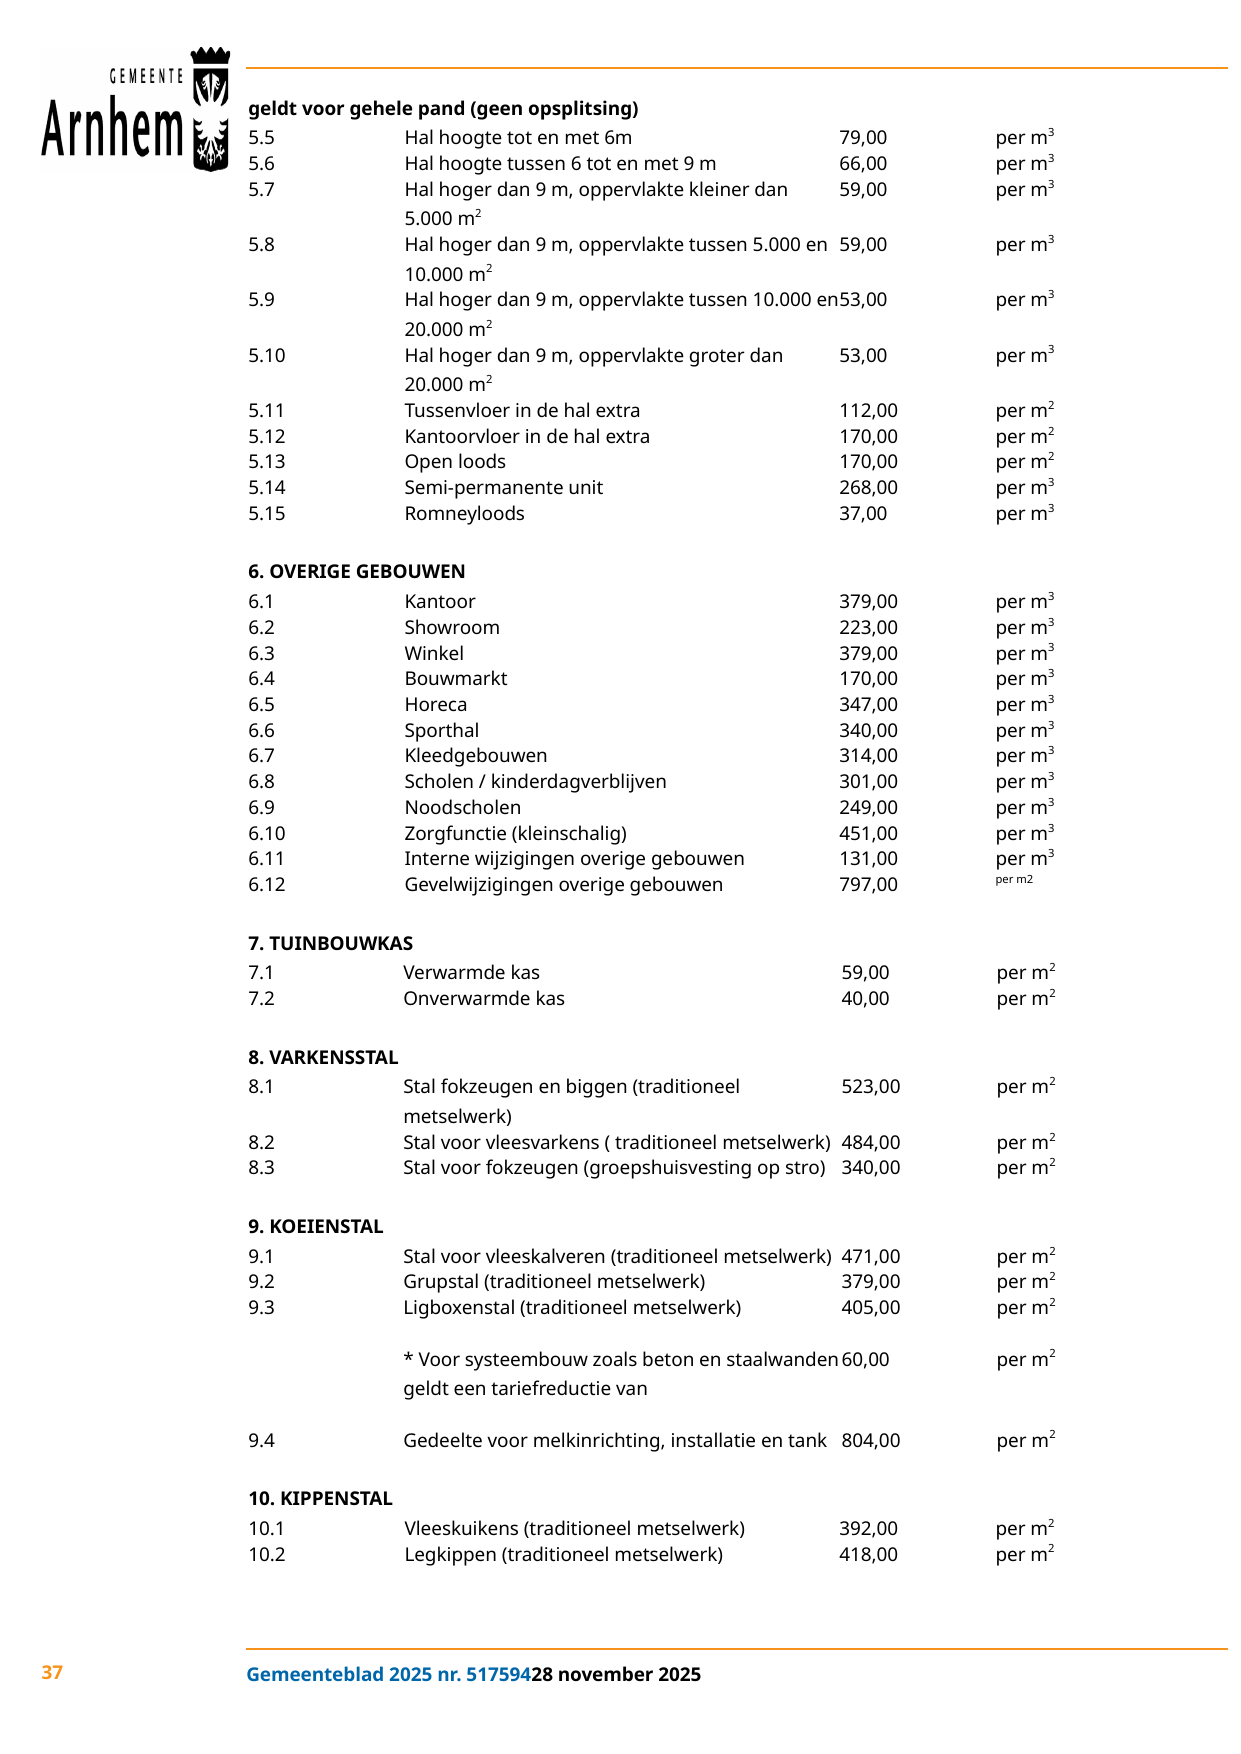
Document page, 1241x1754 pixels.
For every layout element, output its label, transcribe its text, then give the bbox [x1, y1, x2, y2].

table_cell [841, 1320, 996, 1346]
table_cell 53,00 [839, 342, 995, 397]
table_cell 5.9 [248, 287, 404, 342]
table_cell 347,00 [839, 691, 995, 717]
table_cell 6.9 [248, 794, 404, 820]
table_cell per m3 [995, 743, 1152, 768]
table_cell Ligboxenstal (traditioneel metselwerk) [403, 1294, 841, 1320]
table_cell 451,00 [839, 820, 995, 846]
table_cell 131,00 [839, 846, 995, 871]
table_cell Legkippen (traditioneel metselwerk) [404, 1541, 839, 1566]
table_cell 5.10 [248, 342, 404, 397]
table_cell per m2 [996, 1294, 1152, 1320]
table_cell 9.4 [248, 1427, 403, 1452]
table_cell 405,00 [841, 1294, 996, 1320]
table_cell Gedeelte voor melkinrichting, installatie en tank [403, 1427, 841, 1452]
table_cell per m2 [995, 449, 1152, 474]
table_header 392,00 [839, 1515, 995, 1541]
table_cell Open loods [404, 449, 839, 474]
table_cell 5.8 [248, 231, 404, 287]
table_cell [996, 1320, 1152, 1346]
table_header 6.1 [248, 588, 404, 614]
table_cell 6.5 [248, 691, 404, 717]
table_cell Hal hoogte tussen 6 tot en met 9 m [404, 150, 839, 176]
table_cell per m3 [995, 474, 1152, 500]
table_cell 340,00 [839, 717, 995, 743]
table_cell 249,00 [839, 794, 995, 820]
table_cell per m3 [995, 717, 1152, 743]
table_cell per m2 [996, 1155, 1152, 1180]
table_cell per m2 [996, 1346, 1152, 1401]
text 9. KOEIENSTAL [248, 1213, 1152, 1239]
table_cell 5.14 [248, 474, 404, 500]
table_header per m2 [996, 960, 1152, 985]
table_cell per m2 [996, 1129, 1152, 1154]
table_header per m2 [995, 1515, 1152, 1541]
table_header 10.1 [248, 1515, 404, 1541]
table_cell Noodscholen [404, 794, 839, 820]
table_cell Zorgfunctie (kleinschalig) [404, 820, 839, 846]
picture [41, 47, 231, 172]
table_cell 8.2 [248, 1129, 403, 1154]
table_cell 5.13 [248, 449, 404, 474]
table_cell 10.2 [248, 1541, 404, 1566]
table_cell per m3 [995, 500, 1152, 526]
table_cell 5.6 [248, 150, 404, 176]
table_cell 6.6 [248, 717, 404, 743]
table_cell Tussenvloer in de hal extra [404, 397, 839, 423]
table_cell Kantoorvloer in de hal extra [404, 423, 839, 449]
table_header per m3 [995, 588, 1152, 614]
table_cell 484,00 [841, 1129, 996, 1154]
table_cell Gevelwijzigingen overige gebouwen [404, 871, 839, 897]
table_header 59,00 [841, 960, 996, 985]
table_header 523,00 [841, 1074, 996, 1129]
table_cell per m2 [995, 423, 1152, 449]
table_cell per m3 [995, 176, 1152, 231]
table_cell 37,00 [839, 500, 995, 526]
table_header 379,00 [839, 588, 995, 614]
table_cell Bouwmarkt [404, 666, 839, 691]
table_header 5.5 [248, 125, 404, 150]
table_cell Romneyloods [404, 500, 839, 526]
text 8. VARKENSSTAL [248, 1044, 1152, 1069]
table_cell per m3 [995, 231, 1152, 287]
table_cell [403, 1401, 841, 1427]
table_cell per m2 [996, 1427, 1152, 1452]
table_cell per m3 [995, 614, 1152, 640]
text 10. KIPPENSTAL [248, 1485, 1152, 1511]
table_cell [839, 1566, 995, 1592]
table_cell [248, 1320, 403, 1346]
table_cell Interne wijzigingen overige gebouwen [404, 846, 839, 871]
table_cell 5.7 [248, 176, 404, 231]
table_cell [841, 1401, 996, 1427]
table_cell [248, 1401, 403, 1427]
table_cell per m2 [996, 1269, 1152, 1294]
table_cell 9.3 [248, 1294, 403, 1320]
table_cell 268,00 [839, 474, 995, 500]
table_cell per m2 [995, 397, 1152, 423]
table_cell Showroom [404, 614, 839, 640]
table_header Hal hoogte tot en met 6m [404, 125, 839, 150]
table_cell 418,00 [839, 1541, 995, 1566]
text 7. TUINBOUWKAS [248, 930, 1152, 956]
table_header Verwarmde kas [403, 960, 841, 985]
table_header 9.1 [248, 1243, 403, 1268]
table_cell Kleedgebouwen [404, 743, 839, 768]
table_cell 340,00 [841, 1155, 996, 1180]
table_cell 6.3 [248, 640, 404, 666]
table_cell [248, 1346, 403, 1401]
table_cell 6.2 [248, 614, 404, 640]
table_cell 301,00 [839, 769, 995, 794]
table_cell 6.10 [248, 820, 404, 846]
table_cell 6.7 [248, 743, 404, 768]
table_cell 8.3 [248, 1155, 403, 1180]
table_cell per m3 [995, 820, 1152, 846]
table_cell 5.15 [248, 500, 404, 526]
table_cell 223,00 [839, 614, 995, 640]
table_cell per m3 [995, 150, 1152, 176]
table_cell 6.8 [248, 769, 404, 794]
table_header 7.1 [248, 960, 403, 985]
table_cell 60,00 [841, 1346, 996, 1401]
table_cell [248, 1566, 404, 1592]
table_cell 59,00 [839, 176, 995, 231]
table_header per m2 [996, 1074, 1152, 1129]
table_cell per m3 [995, 691, 1152, 717]
table_cell Stal voor vleesvarkens ( traditioneel metselwerk) [403, 1129, 841, 1154]
table_cell per m3 [995, 666, 1152, 691]
table_cell * Voor systeembouw zoals beton en staalwanden geldt een tariefreductie van [403, 1346, 841, 1401]
table_cell 804,00 [841, 1427, 996, 1452]
table_cell 797,00 [839, 871, 995, 897]
table_cell 379,00 [839, 640, 995, 666]
table_header 79,00 [839, 125, 995, 150]
table_header Stal voor vleeskalveren (traditioneel metselwerk) [403, 1243, 841, 1268]
text geldt voor gehele pand (geen opsplitsing) [248, 95, 1152, 121]
table_cell per m3 [995, 794, 1152, 820]
table_header Kantoor [404, 588, 839, 614]
table_cell 314,00 [839, 743, 995, 768]
table_cell per m3 [995, 640, 1152, 666]
table_cell per m3 [995, 342, 1152, 397]
table_cell Hal hoger dan 9 m, oppervlakte groter dan 20.000 m2 [404, 342, 839, 397]
table_cell Hal hoger dan 9 m, oppervlakte tussen 5.000 en 10.000 m2 [404, 231, 839, 287]
table_cell 5.11 [248, 397, 404, 423]
table_cell Grupstal (traditioneel metselwerk) [403, 1269, 841, 1294]
table_cell 112,00 [839, 397, 995, 423]
table_cell Hal hoger dan 9 m, oppervlakte kleiner dan 5.000 m2 [404, 176, 839, 231]
table_cell per m3 [995, 769, 1152, 794]
table_cell 6.4 [248, 666, 404, 691]
table_cell Stal voor fokzeugen (groepshuisvesting op stro) [403, 1155, 841, 1180]
table_cell 40,00 [841, 985, 996, 1011]
table_cell 6.11 [248, 846, 404, 871]
table_header per m2 [996, 1243, 1152, 1268]
table_cell per m3 [995, 287, 1152, 342]
table_cell 6.12 [248, 871, 404, 897]
table_header Vleeskuikens (traditioneel metselwerk) [404, 1515, 839, 1541]
table_cell per m3 [995, 846, 1152, 871]
table_cell 7.2 [248, 985, 403, 1011]
table_cell 66,00 [839, 150, 995, 176]
table_cell 9.2 [248, 1269, 403, 1294]
table_header per m3 [995, 125, 1152, 150]
table_cell [996, 1401, 1152, 1427]
table_cell Hal hoger dan 9 m, oppervlakte tussen 10.000 en 20.000 m2 [404, 287, 839, 342]
table_cell per m2 [995, 1541, 1152, 1566]
text 6. OVERIGE GEBOUWEN [248, 559, 1152, 584]
table_cell [995, 1566, 1152, 1592]
table_header 471,00 [841, 1243, 996, 1268]
table_cell Sporthal [404, 717, 839, 743]
table_cell 53,00 [839, 287, 995, 342]
table_cell Semi-permanente unit [404, 474, 839, 500]
table_cell 170,00 [839, 666, 995, 691]
table_cell Scholen / kinderdagverblijven [404, 769, 839, 794]
table_header 8.1 [248, 1074, 403, 1129]
table_cell Winkel [404, 640, 839, 666]
table_cell 170,00 [839, 449, 995, 474]
table_cell per m2 [996, 985, 1152, 1011]
table_cell 379,00 [841, 1269, 996, 1294]
table_cell per m2 [995, 871, 1152, 897]
table_cell 5.12 [248, 423, 404, 449]
table_cell 59,00 [839, 231, 995, 287]
table_cell Horeca [404, 691, 839, 717]
table_cell [404, 1566, 839, 1592]
table_cell [403, 1320, 841, 1346]
table_header Stal fokzeugen en biggen (traditioneel metselwerk) [403, 1074, 841, 1129]
table_cell Onverwarmde kas [403, 985, 841, 1011]
table_cell 170,00 [839, 423, 995, 449]
